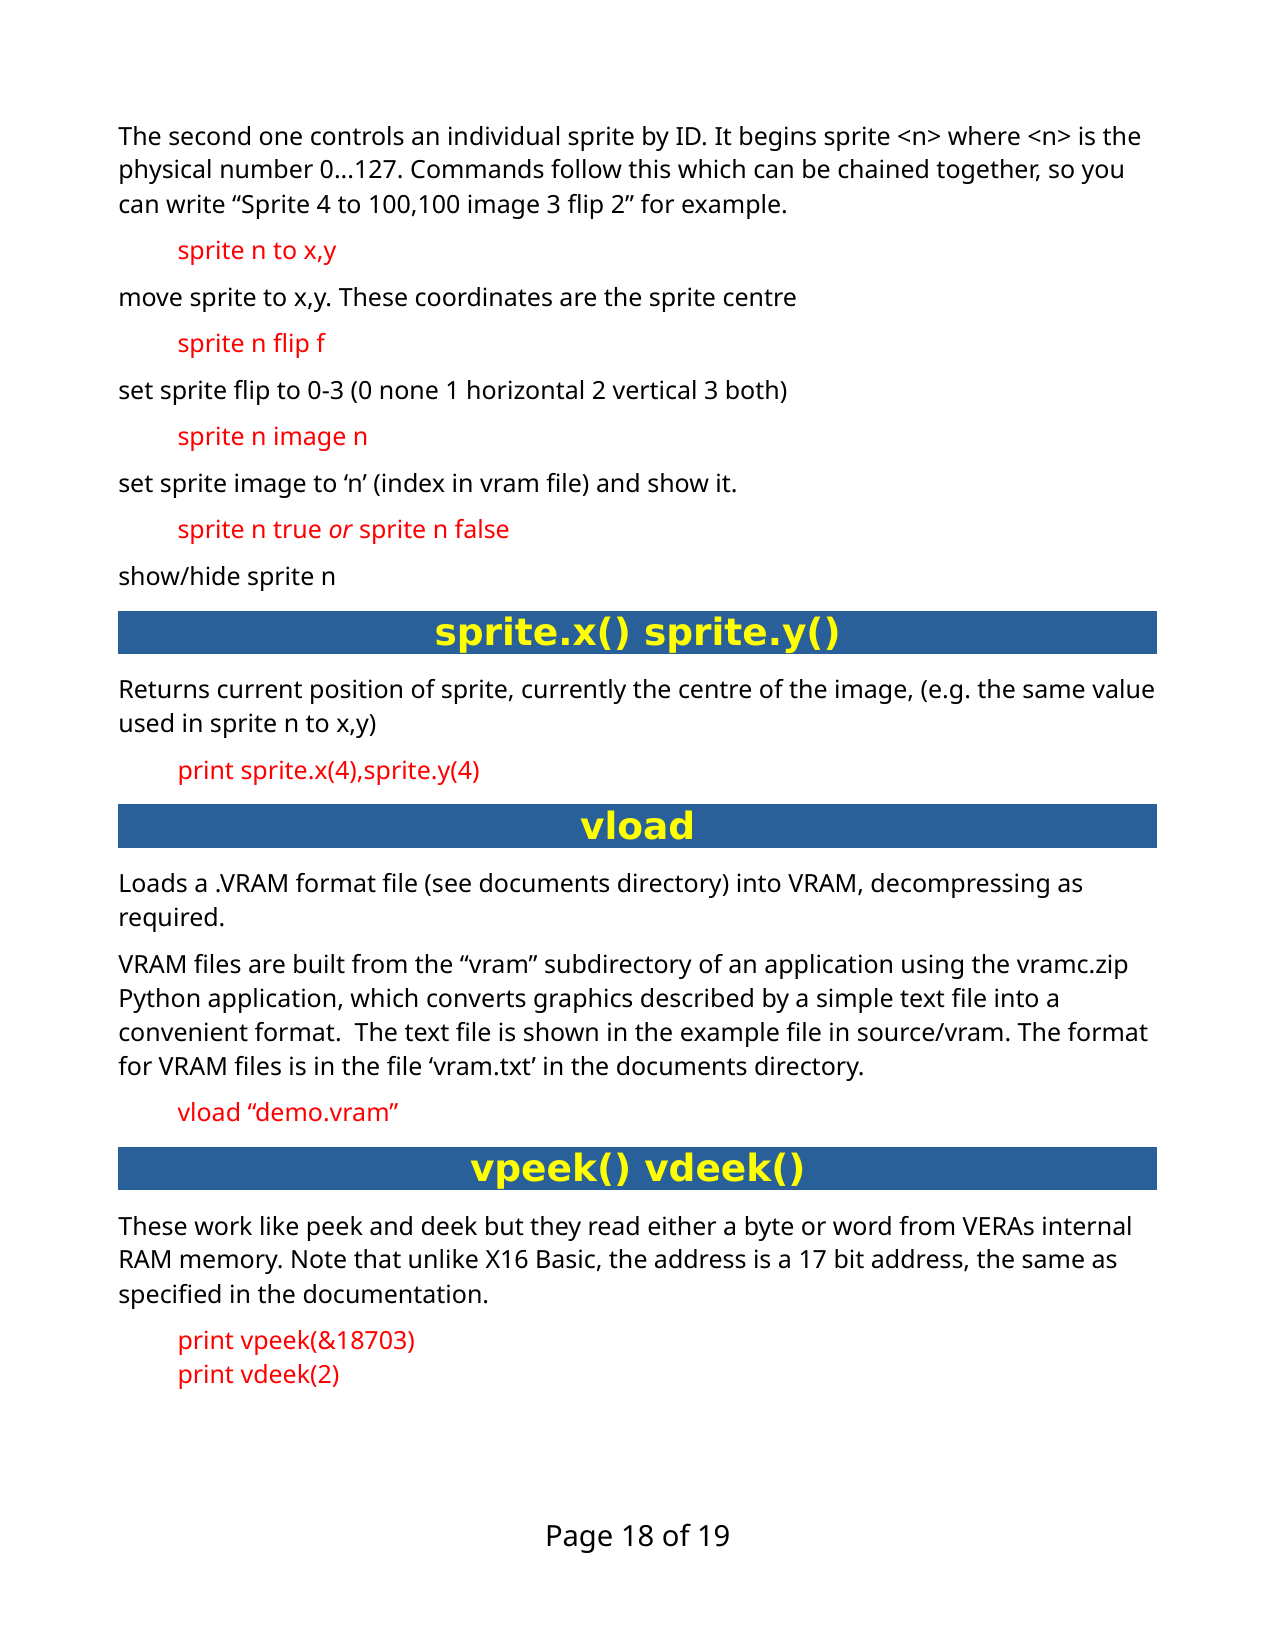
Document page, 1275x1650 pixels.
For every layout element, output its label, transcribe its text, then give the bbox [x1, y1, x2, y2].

text The second one controls an individual sprite by ID. It begins sprite <n> where <n> is the physical number 0...127. Commands follow this which can be chained together, so you can write “Sprite 4 to 100,100 image 3 flip 2” for example. [118, 118, 1157, 220]
text These work like peek and deek but they read either a byte or word from VERAs internal RAM memory. Note that unlike X16 Basic, the address is a 17 bit address, the same as specified in the documentation. [118, 1208, 1157, 1310]
text VRAM files are built from the “vram” subdirectory of an application using the vramc.zip Python application, which converts graphics described by a simple text file into a convenient format. The text file is shown in the example file in source/vram. The format for VRAM files is in the file ‘vram.txt’ in the documents directory. [118, 946, 1157, 1082]
text show/hide sprite n [118, 559, 1157, 593]
text sprite n to x,y [177, 233, 1157, 267]
text sprite n flip f [177, 326, 1157, 360]
text Returns current position of sprite, currently the centre of the image, (e.g. the same value used in sprite n to x,y) [118, 672, 1157, 740]
text Loads a .VRAM format file (see documents directory) into VRAM, decompressing as required. [118, 866, 1157, 934]
text set sprite flip to 0-3 (0 none 1 horizontal 2 vertical 3 both) [118, 372, 1157, 407]
text sprite n true or sprite n false [177, 512, 1157, 546]
subtitle vpeek() vdeek() [118, 1147, 1157, 1190]
text sprite n image n [177, 419, 1157, 453]
subtitle vload [118, 804, 1157, 848]
text set sprite image to ‘n’ (index in vram file) and show it. [118, 466, 1157, 500]
text print vpeek(&18703) [177, 1323, 1157, 1357]
text move sprite to x,y. These coordinates are the sprite centre [118, 279, 1157, 313]
text print vdeek(2) [177, 1357, 1157, 1391]
text vload “demo.vram” [177, 1095, 1157, 1129]
text print sprite.x(4),sprite.y(4) [177, 752, 1157, 787]
subtitle sprite.x() sprite.y() [118, 611, 1157, 654]
